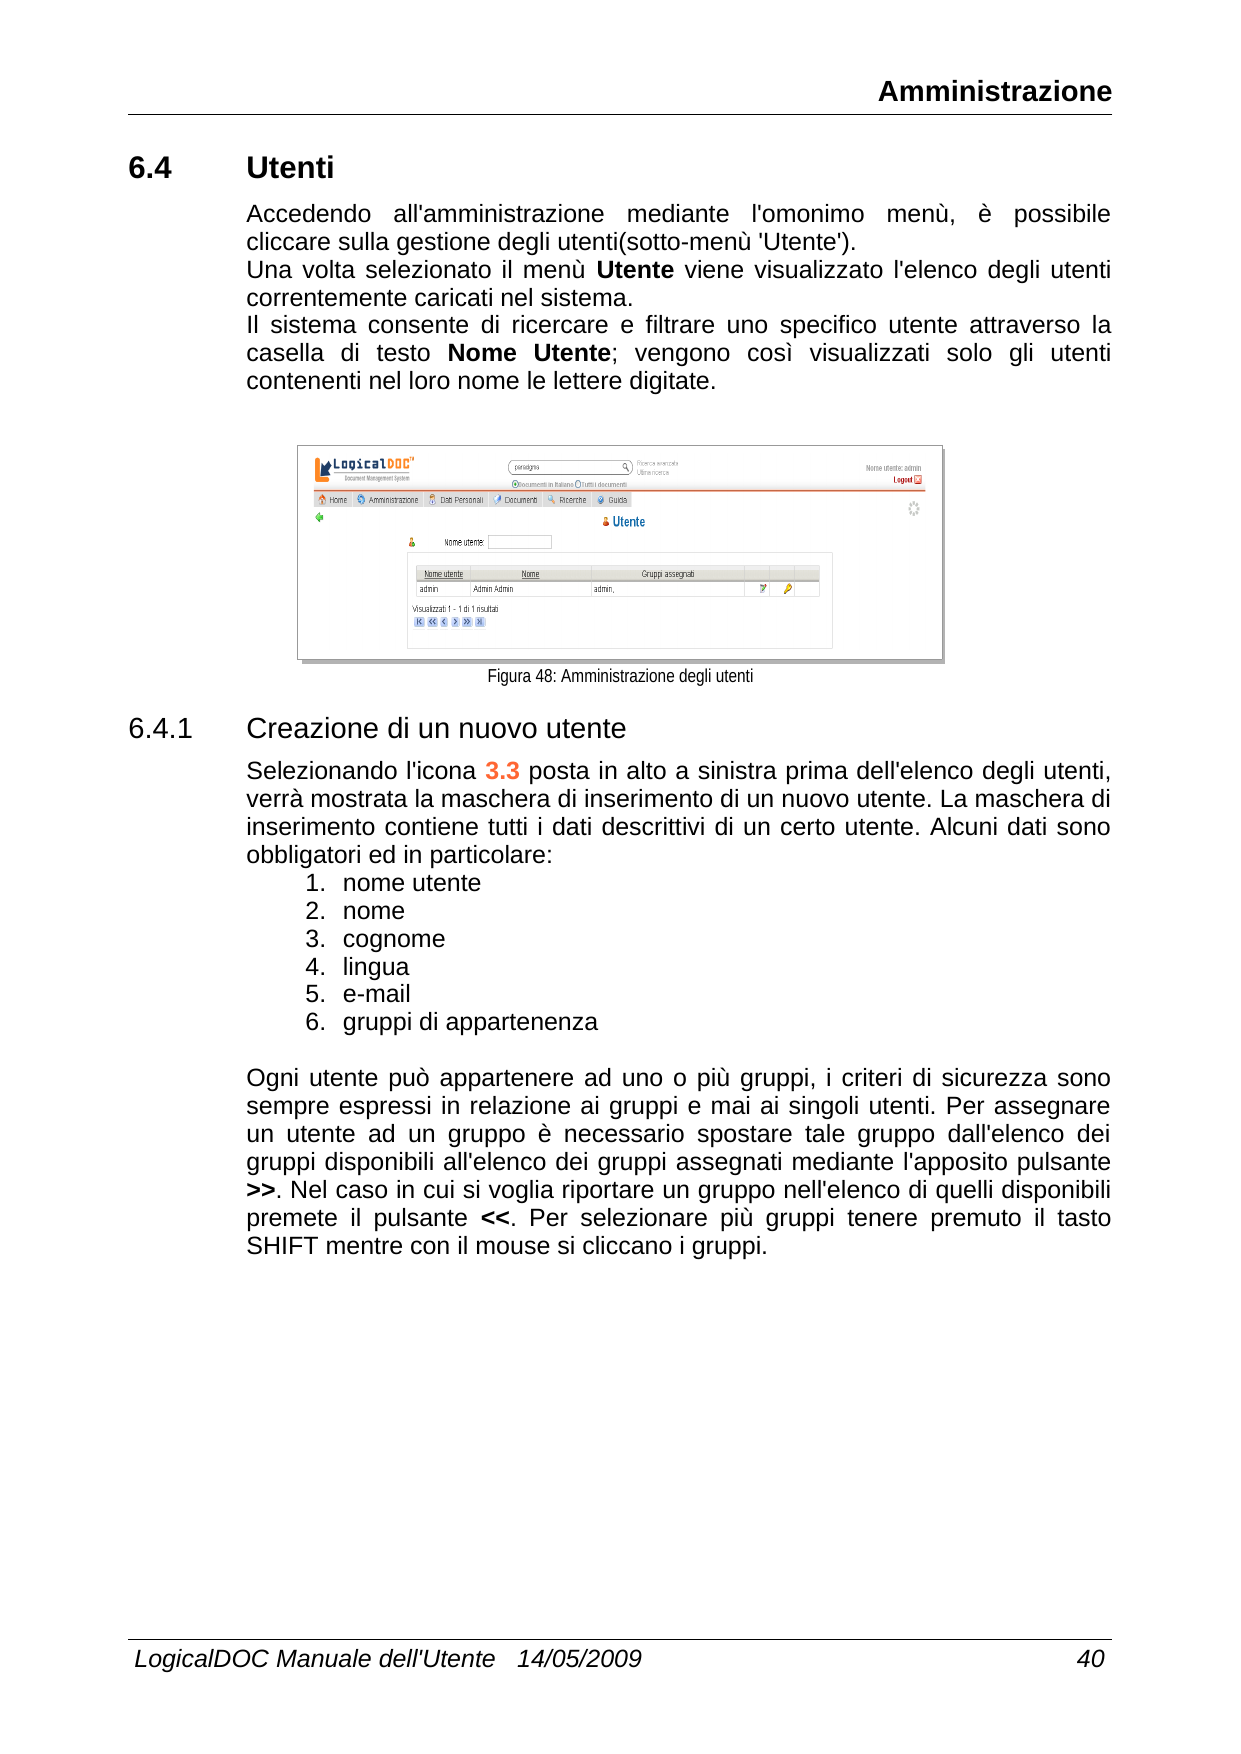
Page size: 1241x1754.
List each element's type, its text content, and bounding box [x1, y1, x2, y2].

list nome utente [305, 868, 1112, 896]
text Accedendo all'amministrazione mediante l'omonimo menù, è possibile cliccare sulla gestione degli utenti(sotto-menù 'Utente'). [246, 200, 1112, 256]
list gruppi di appartenenza [305, 1008, 1112, 1036]
text Ogni utente può appartenere ad uno o più gruppi, i criteri di sicurezza sono sempre espressi in relazione ai gruppi e mai ai singoli utenti. Per assegnare un utente ad un gruppo è necessario spostare tale gruppo dall'elenco dei gruppi disponibili all'elenco dei gruppi assegnati mediante l'apposito pulsante >>. Nel caso in cui si voglia riportare un gruppo nell'elenco di quelli disponibili premete il pulsante <<. Per selezionare più gruppi tenere premuto il tasto SHIFT mentre con il mouse si cliccano i gruppi. [246, 1064, 1112, 1259]
text Una volta selezionato il menù Utente viene visualizzato l'elenco degli utenti correntemente caricati nel sistema. [246, 256, 1112, 311]
text Selezionando l'icona 3.3 posta in alto a sinistra prima dell'elenco degli utenti, verrà mostrata la maschera di inserimento di un nuovo utente. La maschera di inserimento contiene tutti i dati descrittivi di un certo utente. Alcuni dati sono obbligatori ed in particolare: [246, 757, 1112, 868]
list nome [305, 896, 1112, 924]
list cognome [305, 924, 1112, 952]
text Il sistema consente di ricercare e filtrare uno specifico utente attraverso la casella di testo Nome Utente; vengono così visualizzati solo gli utenti contenenti nel loro nome le lettere digitate. [246, 311, 1112, 395]
picture [313, 453, 926, 650]
list e-mail [305, 980, 1112, 1008]
subtitle Utenti [128, 150, 1112, 185]
list lingua [305, 952, 1112, 980]
text Figura 48: Amministrazione degli utenti [297, 660, 943, 687]
subtitle Creazione di un nuovo utente [128, 420, 1112, 744]
